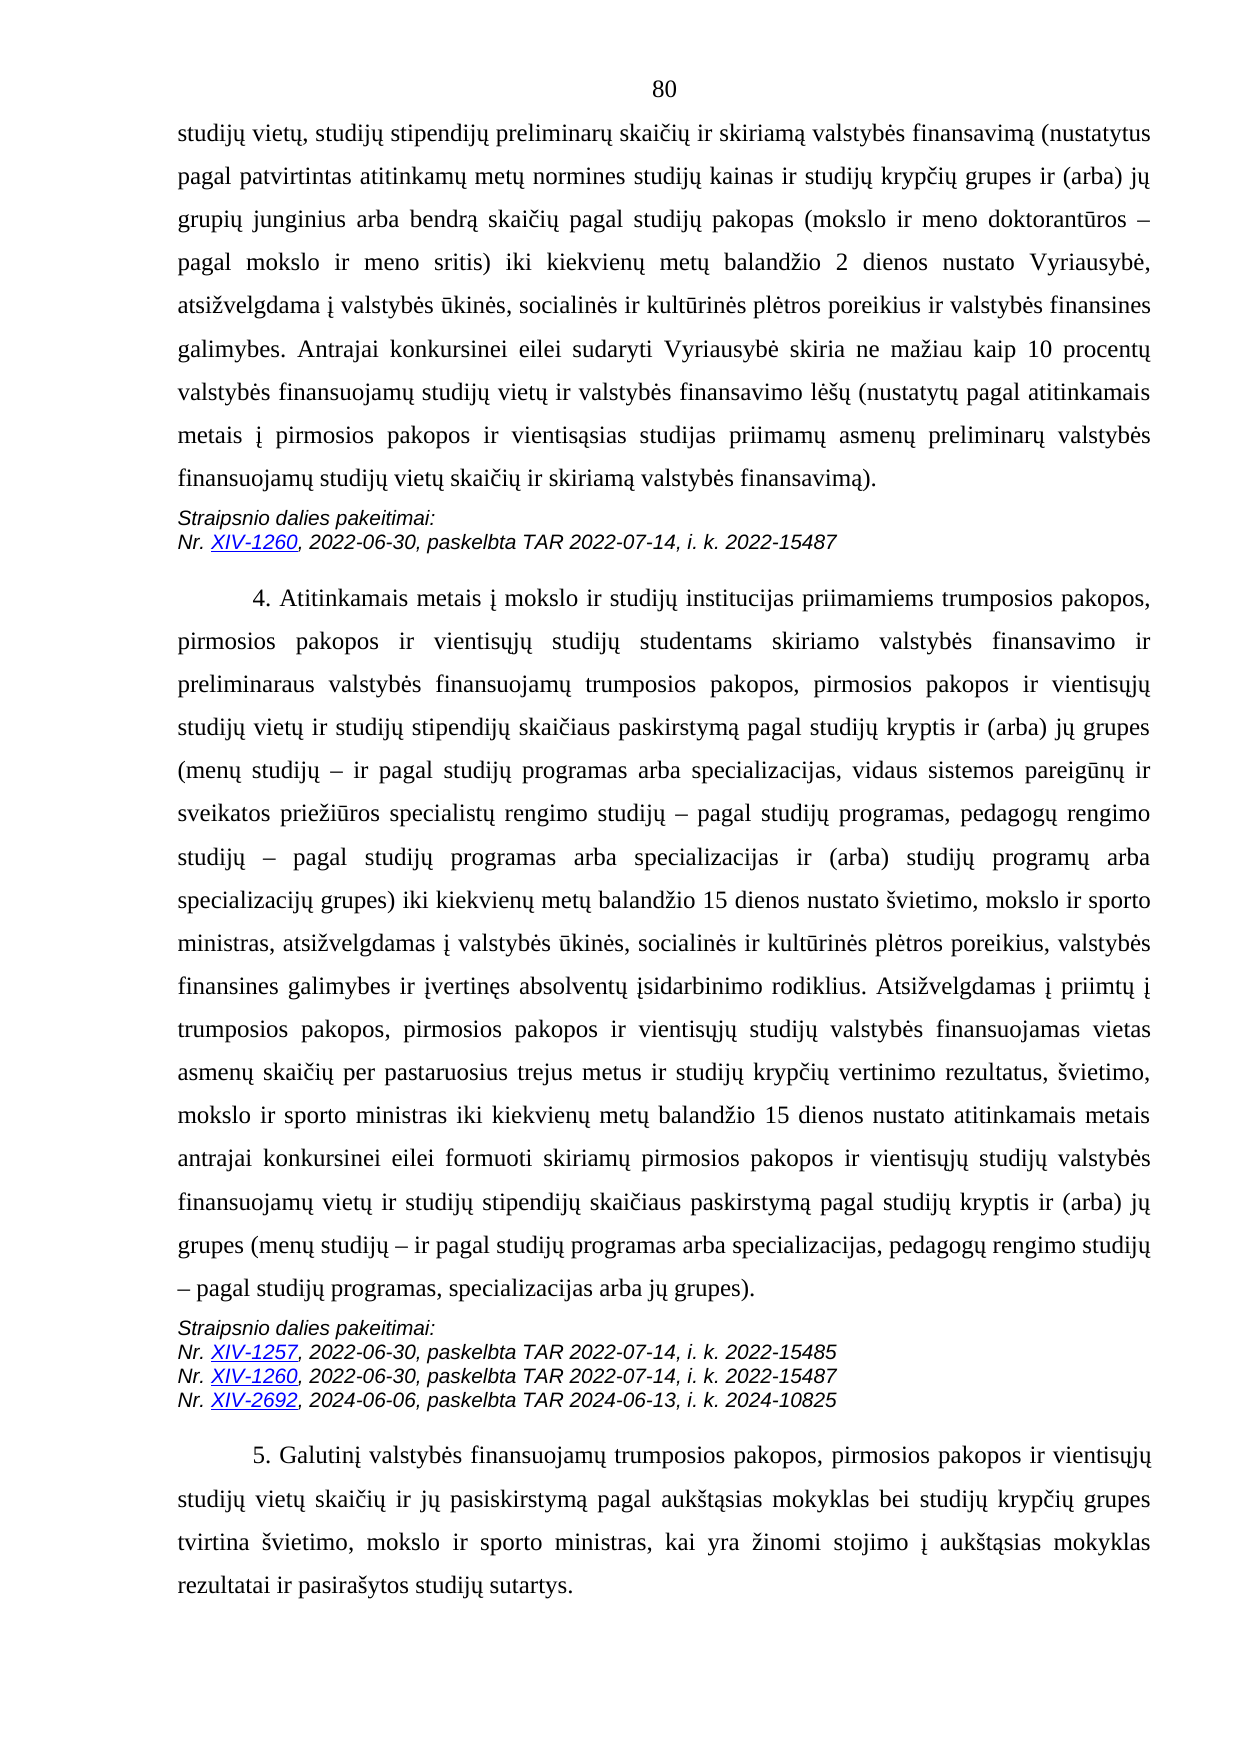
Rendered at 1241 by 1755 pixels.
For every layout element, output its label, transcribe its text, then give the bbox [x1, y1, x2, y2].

text Nr. XIV-1260, 2022-06-30, paskelbta TAR 2022-07-14, i. k. 2022-15487 [177, 1364, 1152, 1388]
text studijų vietų, studijų stipendijų preliminarų skaičių ir skiriamą valstybės finansavimą (nustatytus pagal patvirtintas atitinkamų metų normines studijų kainas ir studijų krypčių grupes ir (arba) jų grupių junginius arba bendrą skaičių pagal studijų pakopas (mokslo ir meno doktorantūros – pagal mokslo ir meno sritis) iki kiekvienų metų balandžio 2 dienos nustato Vyriausybė, atsižvelgdama į valstybės ūkinės, socialinės ir kultūrinės plėtros poreikius ir valstybės finansines galimybes. Antrajai konkursinei eilei sudaryti Vyriausybė skiria ne mažiau kaip 10 procentų valstybės finansuojamų studijų vietų ir valstybės finansavimo lėšų (nustatytų pagal atitinkamais metais į pirmosios pakopos ir vientisąsias studijas priimamų asmenų preliminarų valstybės finansuojamų studijų vietų skaičių ir skiriamą valstybės finansavimą). [177, 118, 1152, 492]
text Straipsnio dalies pakeitimai: [177, 1316, 1152, 1340]
text Nr. XIV-2692, 2024-06-06, paskelbta TAR 2024-06-13, i. k. 2024-10825 [177, 1388, 1152, 1412]
text Straipsnio dalies pakeitimai: [177, 506, 1152, 530]
text Nr. XIV-1260, 2022-06-30, paskelbta TAR 2022-07-14, i. k. 2022-15487 [177, 530, 1152, 554]
text 5. Galutinį valstybės finansuojamų trumposios pakopos, pirmosios pakopos ir vientisųjų studijų vietų skaičių ir jų pasiskirstymą pagal aukštąsias mokyklas bei studijų krypčių grupes tvirtina švietimo, mokslo ir sporto ministras, kai yra žinomi stojimo į aukštąsias mokyklas rezultatai ir pasirašytos studijų sutartys. [177, 1441, 1152, 1599]
text 4. Atitinkamais metais į mokslo ir studijų institucijas priimamiems trumposios pakopos, pirmosios pakopos ir vientisųjų studijų studentams skiriamo valstybės finansavimo ir preliminaraus valstybės finansuojamų trumposios pakopos, pirmosios pakopos ir vientisųjų studijų vietų ir studijų stipendijų skaičiaus paskirstymą pagal studijų kryptis ir (arba) jų grupes (menų studijų – ir pagal studijų programas arba specializacijas, vidaus sistemos pareigūnų ir sveikatos priežiūros specialistų rengimo studijų – pagal studijų programas, pedagogų rengimo studijų – pagal studijų programas arba specializacijas ir (arba) studijų programų arba specializacijų grupes) iki kiekvienų metų balandžio 15 dienos nustato švietimo, mokslo ir sporto ministras, atsižvelgdamas į valstybės ūkinės, socialinės ir kultūrinės plėtros poreikius, valstybės finansines galimybes ir įvertinęs absolventų įsidarbinimo rodiklius. Atsižvelgdamas į priimtų į trumposios pakopos, pirmosios pakopos ir vientisųjų studijų valstybės finansuojamas vietas asmenų skaičių per pastaruosius trejus metus ir studijų krypčių vertinimo rezultatus, švietimo, mokslo ir sporto ministras iki kiekvienų metų balandžio 15 dienos nustato atitinkamais metais antrajai konkursinei eilei formuoti skiriamų pirmosios pakopos ir vientisųjų studijų valstybės finansuojamų vietų ir studijų stipendijų skaičiaus paskirstymą pagal studijų kryptis ir (arba) jų grupes (menų studijų – ir pagal studijų programas arba specializacijas, pedagogų rengimo studijų – pagal studijų programas, specializacijas arba jų grupes). [177, 583, 1152, 1302]
text Nr. XIV-1257, 2022-06-30, paskelbta TAR 2022-07-14, i. k. 2022-15485 [177, 1340, 1152, 1364]
